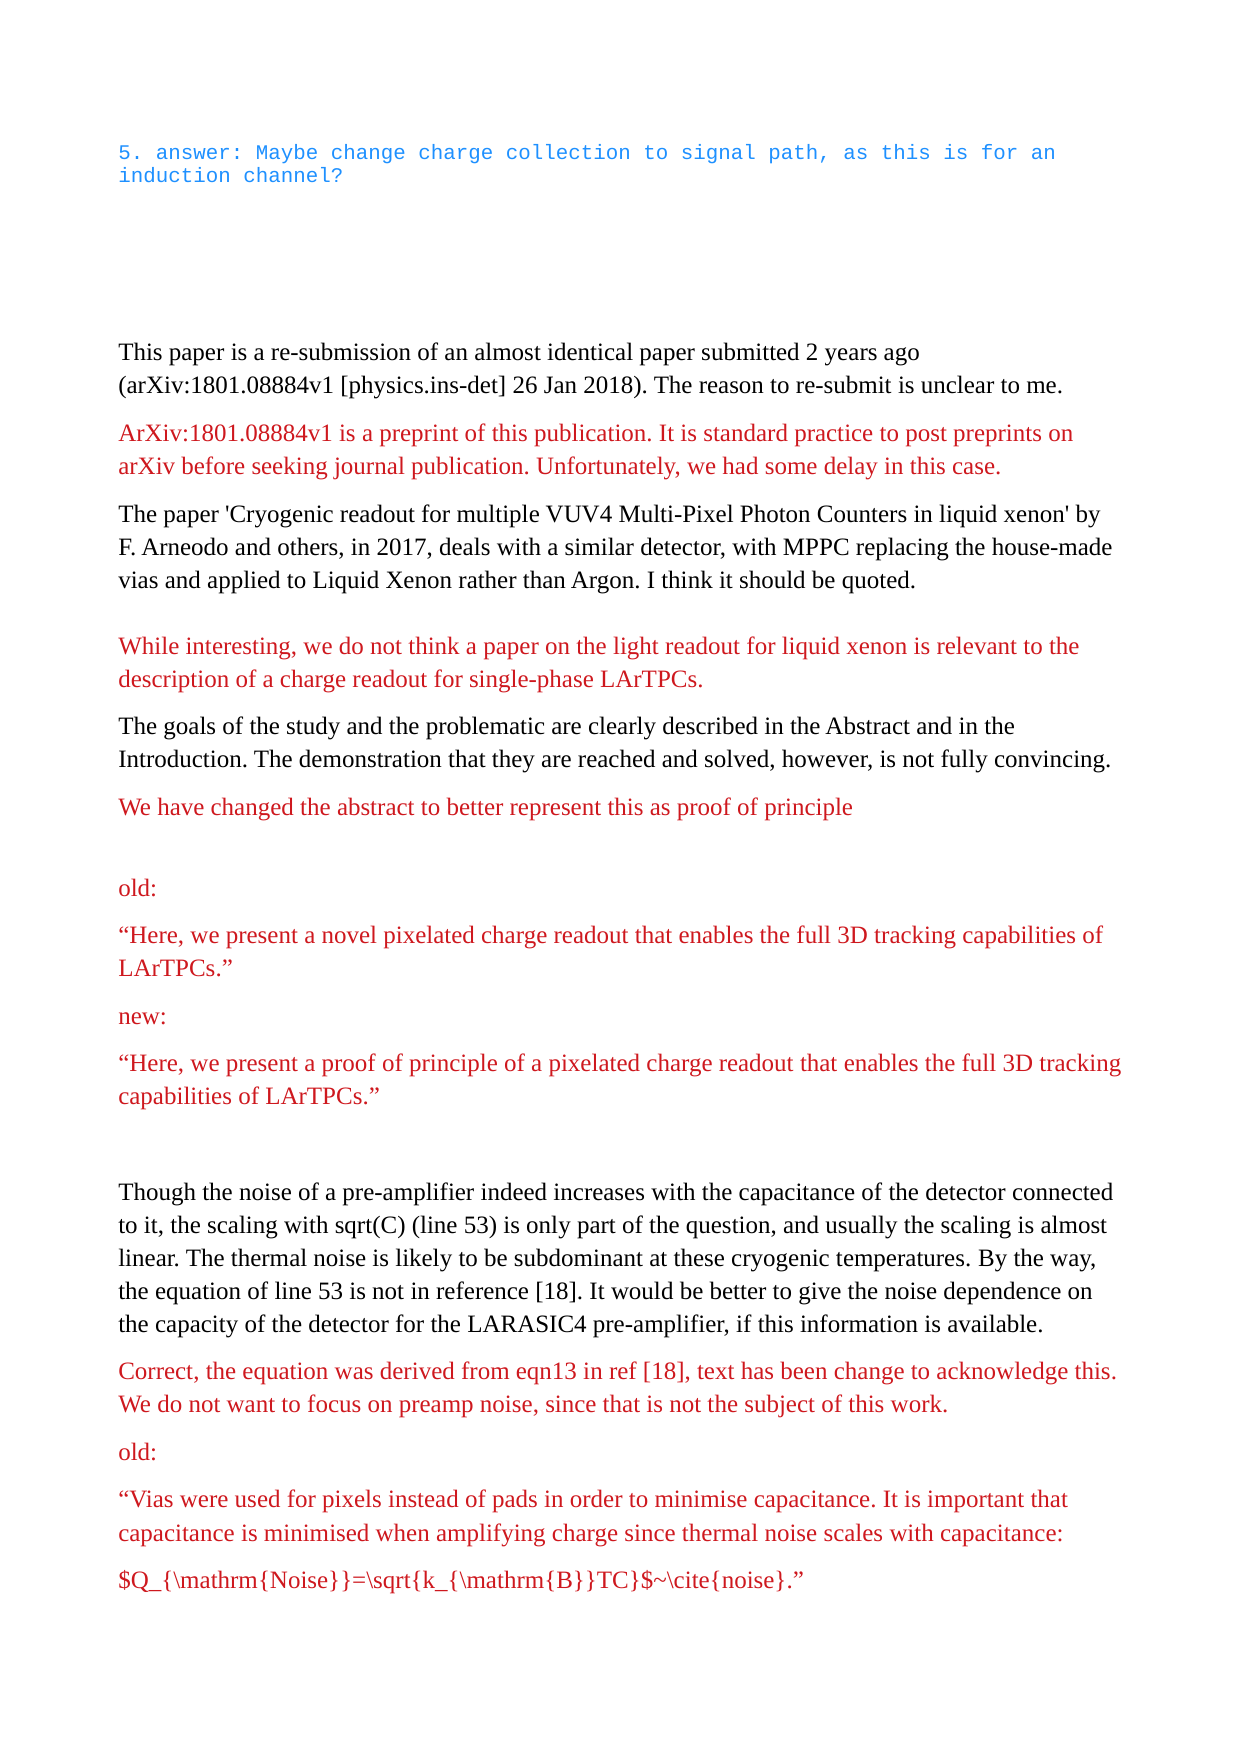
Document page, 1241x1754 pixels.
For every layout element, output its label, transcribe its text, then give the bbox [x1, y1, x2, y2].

text The goals of the study and the problematic are clearly described in the Abstract and in the Introduction. The demonstration that they are reached and solved, however, is not fully convincing. [118, 711, 1122, 773]
text “Here, we present a proof of principle of a pixelated charge readout that enables the full 3D tracking capabilities of LArTPCs.” [118, 1048, 1122, 1110]
text The paper 'Cryogenic readout for multiple VUV4 Multi-Pixel Photon Counters in liquid xenon' by F. Arneodo and others, in 2017, deals with a similar detector, with MPPC replacing the house-made vias and applied to Liquid Xenon rather than Argon. I think it should be quoted. While interesting, we do not think a paper on the light readout for liquid xenon is relevant to the description of a charge readout for single-phase LArTPCs. [118, 499, 1122, 692]
text new: [118, 1001, 1122, 1029]
text “Here, we present a novel pixelated charge readout that enables the full 3D tracking capabilities of LArTPCs.” [118, 920, 1122, 982]
text Correct, the equation was derived from eqn13 in ref [18], text has been change to acknowledge this. We do not want to focus on preamp noise, since that is not the subject of this work. [118, 1356, 1122, 1418]
text old: [118, 873, 1122, 901]
text “Vias were used for pixels instead of pads in order to minimise capacitance. It is important that capacitance is minimised when amplifying charge since thermal noise scales with capacitance: [118, 1484, 1122, 1546]
text This paper is a re-submission of an almost identical paper submitted 2 years ago (arXiv:1801.08884v1 [physics.ins-det] 26 Jan 2018). The reason to re-submit is unclear to me. [118, 337, 1122, 399]
text Though the noise of a pre-amplifier indeed increases with the capacitance of the detector connected to it, the scaling with sqrt(C) (line 53) is only part of the question, and usually the scaling is almost linear. The thermal noise is likely to be subdominant at these cryogenic temperatures. By the way, the equation of line 53 is not in reference [18]. It would be better to give the noise dependence on the capacity of the detector for the LARASIC4 pre-amplifier, if this information is available. [118, 1177, 1122, 1337]
text $Q_{\mathrm{Noise}}=\sqrt{k_{\mathrm{B}}TC}$~\cite{noise}.” [118, 1565, 1122, 1594]
text We have changed the abstract to better represent this as proof of principle [118, 792, 1122, 854]
text old: [118, 1437, 1122, 1466]
text 5. answer: Maybe change charge collection to signal path, as this is for an induction channel? [118, 142, 1122, 189]
text ArXiv:1801.08884v1 is a preprint of this publication. It is standard practice to post preprints on arXiv before seeking journal publication. Unfortunately, we had some delay in this case. [118, 418, 1122, 480]
